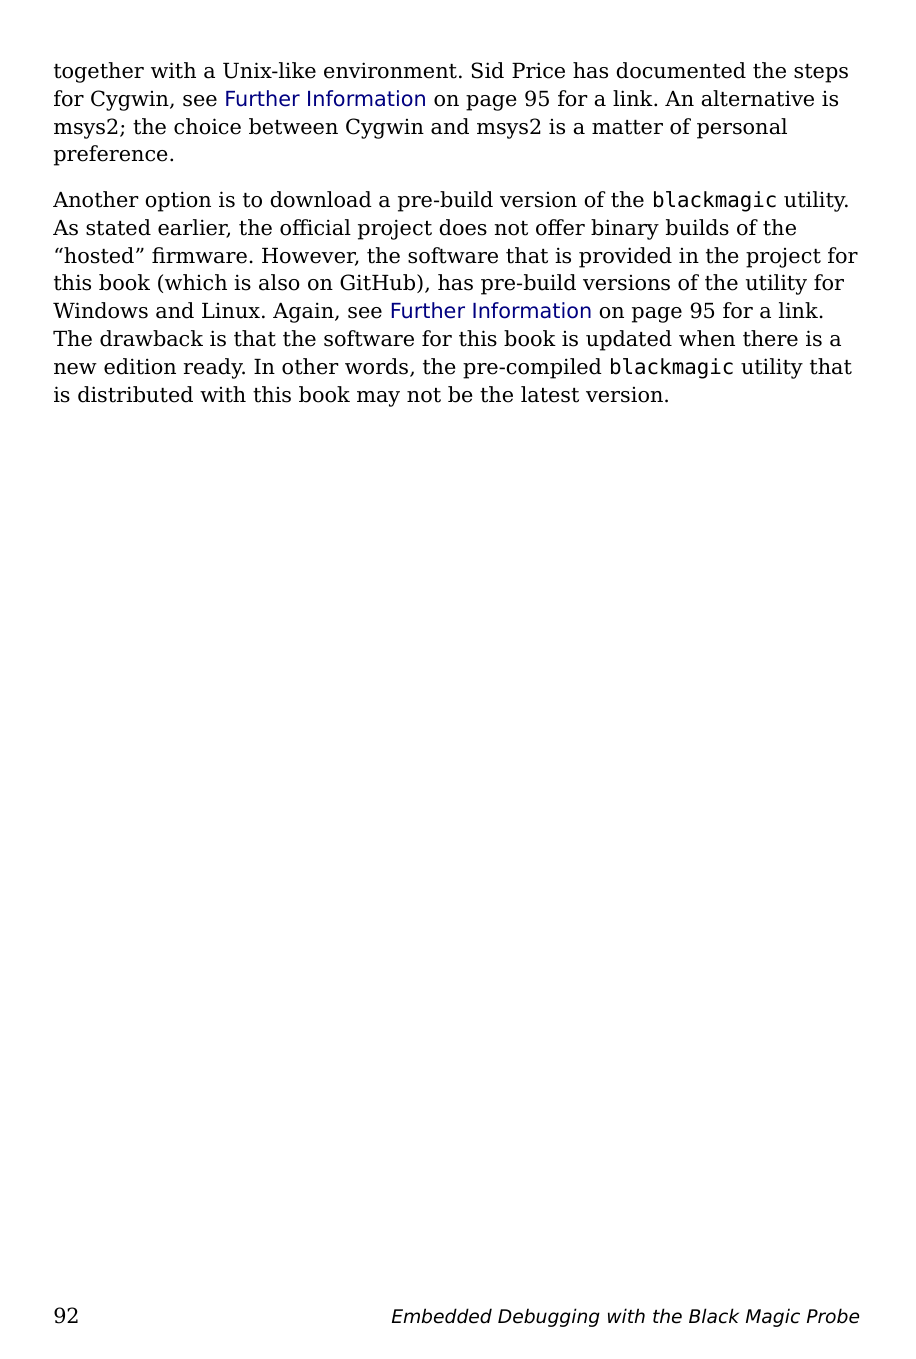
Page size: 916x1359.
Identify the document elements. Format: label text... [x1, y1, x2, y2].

text together with a Unix-like environment. Sid Price has documented the steps for Cygwin, see Further Information on page 95 for a link. An alternative is msys2; the choice between Cygwin and msys2 is a matter of personal preference. [53, 59, 862, 167]
text Another option is to download a pre-build version of the blackmagic utility. As stated earlier, the official project does not offer binary builds of the “hosted” firmware. However, the software that is provided in the project for this book (which is also on GitHub), has pre-build versions of the utility for Windows and Linux. Again, see Further Information on page 95 for a link. The drawback is that the software for this book is updated when there is a new edition ready. In other words, the pre-compiled blackmagic utility that is distributed with this book may not be the latest version. [53, 188, 862, 407]
